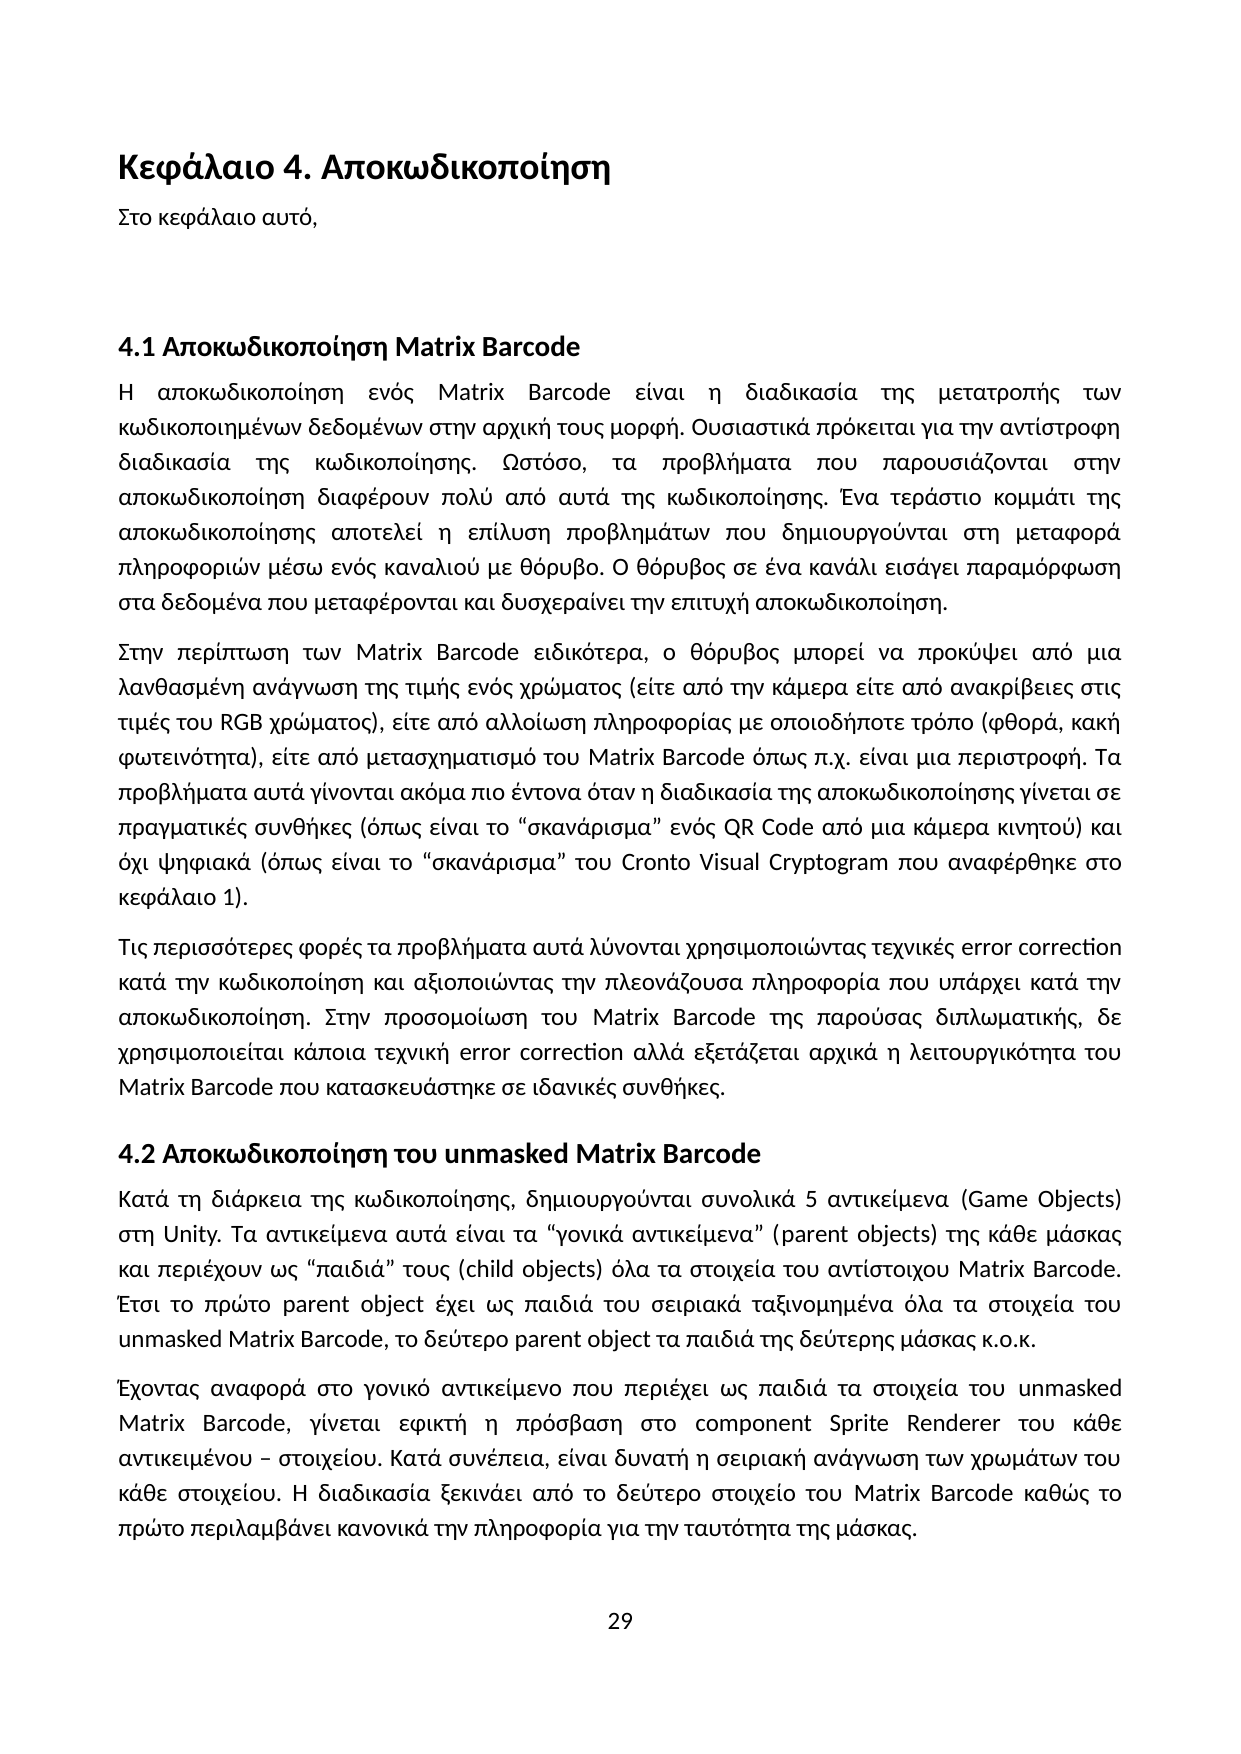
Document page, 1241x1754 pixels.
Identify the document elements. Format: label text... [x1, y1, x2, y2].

text Η αποκωδικοποίηση ενός Matrix Barcode είναι η διαδικασία της μετατροπής των κωδικοποιημένων δεδομένων στην αρχική τους μορφή. Ουσιαστικά πρόκειται για την αντίστροφη διαδικασία της κωδικοποίησης. Ωστόσο, τα προβλήματα που παρουσιάζονται στην αποκωδικοποίηση διαφέρουν πολύ από αυτά της κωδικοποίησης. Ένα τεράστιο κομμάτι της αποκωδικοποίησης αποτελεί η επίλυση προβλημάτων που δημιουργούνται στη μεταφορά πληροφοριών μέσω ενός καναλιού με θόρυβο. Ο θόρυβος σε ένα κανάλι εισάγει παραμόρφωση στα δεδομένα που μεταφέρονται και δυσχεραίνει την επιτυχή αποκωδικοποίηση. [118, 376, 1122, 617]
text Κατά τη διάρκεια της κωδικοποίησης, δημιουργούνται συνολικά 5 αντικείμενα (Game Objects) στη Unity. Τα αντικείμενα αυτά είναι τα “γονικά αντικείμενα” (parent objects) της κάθε μάσκας και περιέχουν ως “παιδιά” τους (child objects) όλα τα στοιχεία του αντίστοιχου Matrix Barcode. Έτσι το πρώτο parent object έχει ως παιδιά του σειριακά ταξινομημένα όλα τα στοιχεία του unmasked Matrix Barcode, το δεύτερο parent object τα παιδιά της δεύτερης μάσκας κ.ο.κ. [118, 1183, 1122, 1353]
subtitle 4.1 Αποκωδικοποίηση Matrix Barcode [118, 328, 1122, 364]
text Έχοντας αναφορά στο γονικό αντικείμενο που περιέχει ως παιδιά τα στοιχεία του unmasked Matrix Barcode, γίνεται εφικτή η πρόσβαση στο component Sprite Renderer του κάθε αντικειμένου – στοιχείου. Κατά συνέπεια, είναι δυνατή η σειριακή ανάγνωση των χρωμάτων του κάθε στοιχείου. Η διαδικασία ξεκινάει από το δεύτερο στοιχείο του Matrix Barcode καθώς το πρώτο περιλαμβάνει κανονικά την πληροφορία για την ταυτότητα της μάσκας. [118, 1372, 1122, 1543]
subtitle 4.2 Αποκωδικοποίηση του unmasked Matrix Barcode [118, 1135, 1122, 1170]
text Τις περισσότερες φορές τα προβλήματα αυτά λύνονται χρησιμοποιώντας τεχνικές error correction κατά την κωδικοποίηση και αξιοποιώντας την πλεονάζουσα πληροφορία που υπάρχει κατά την αποκωδικοποίηση. Στην προσομοίωση του Matrix Barcode της παρούσας διπλωματικής, δε χρησιμοποιείται κάποια τεχνική error correction αλλά εξετάζεται αρχικά η λειτουργικότητα του Matrix Barcode που κατασκευάστηκε σε ιδανικές συνθήκες. [118, 931, 1122, 1101]
text Στο κεφάλαιο αυτό, [118, 201, 1122, 232]
text Στην περίπτωση των Matrix Barcode ειδικότερα, ο θόρυβος μπορεί να προκύψει από μια λανθασμένη ανάγνωση της τιμής ενός χρώματος (είτε από την κάμερα είτε από ανακρίβειες στις τιμές του RGB χρώματος), είτε από αλλοίωση πληροφορίας με οποιοδήποτε τρόπο (φθορά, κακή φωτεινότητα), είτε από μετασχηματισμό του Matrix Barcode όπως π.χ. είναι μια περιστροφή. Τα προβλήματα αυτά γίνονται ακόμα πιο έντονα όταν η διαδικασία της αποκωδικοποίησης γίνεται σε πραγματικές συνθήκες (όπως είναι το “σκανάρισμα” ενός QR Code από μια κάμερα κινητού) και όχι ψηφιακά (όπως είναι το “σκανάρισμα” του Cronto Visual Cryptogram που αναφέρθηκε στο κεφάλαιο 1). [118, 636, 1122, 912]
subtitle Κεφάλαιο 4. Αποκωδικοποίηση [118, 143, 1122, 189]
